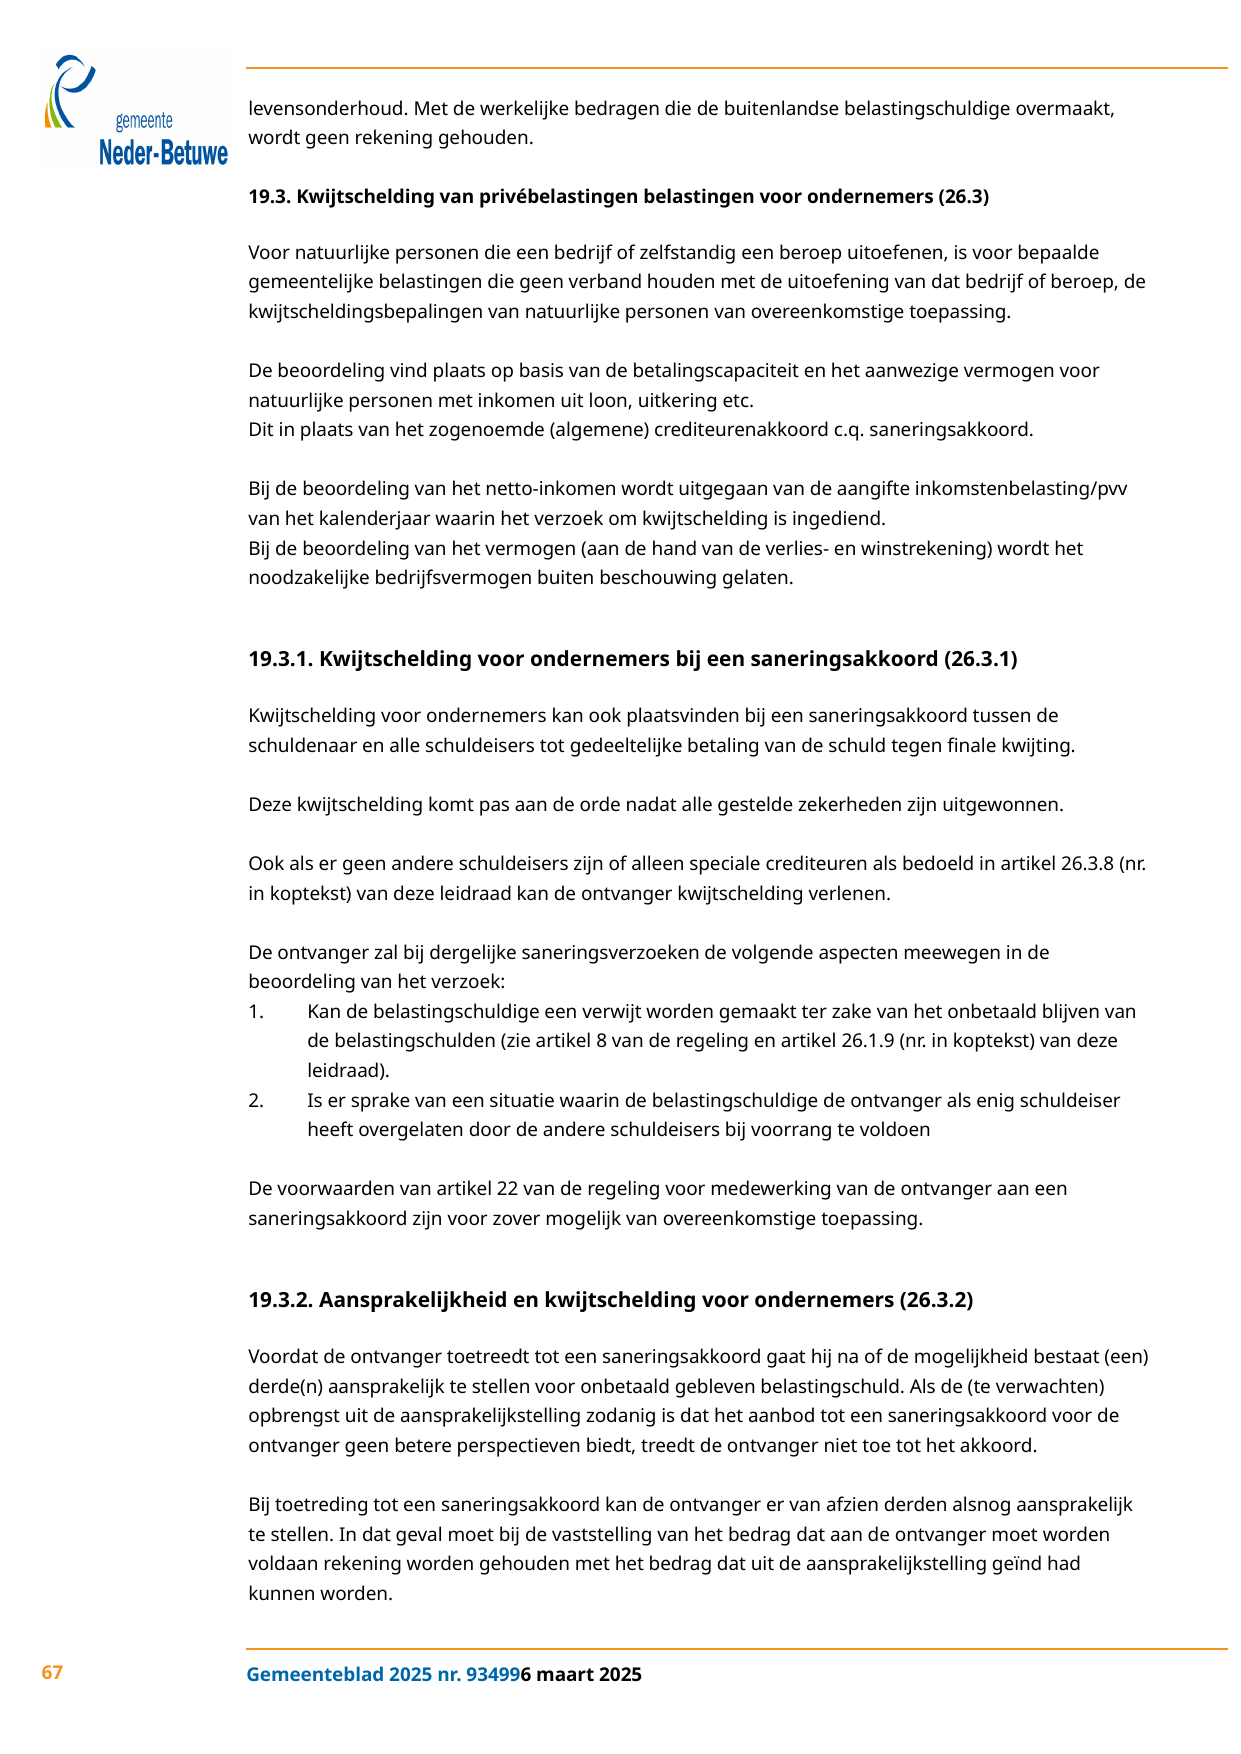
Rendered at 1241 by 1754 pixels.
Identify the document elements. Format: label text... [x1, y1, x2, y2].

text De beoordeling vind plaats op basis van de betalingscapaciteit en het aanwezige vermogen voor natuurlijke personen met inkomen uit loon, uitkering etc. [248, 357, 1152, 412]
picture [41, 47, 231, 172]
list Kan de belastingschuldige een verwijt worden gemaakt ter zake van het onbetaald blijven van de belastingschulden (zie artikel 8 van de regeling en artikel 26.1.9 (nr. in koptekst) van deze leidraad). [248, 998, 1152, 1083]
text 19.3. Kwijtschelding van privébelastingen belastingen voor ondernemers (26.3) [248, 183, 1152, 209]
list Is er sprake van een situatie waarin de belastingschuldige de ontvanger als enig schuldeiser heeft overgelaten door de andere schuldeisers bij voorrang te voldoen [248, 1087, 1152, 1142]
text De voorwaarden van artikel 22 van de regeling voor medewerking van de ontvanger aan een saneringsakkoord zijn voor zover mogelijk van overeenkomstige toepassing. [248, 1176, 1152, 1231]
text Bij de beoordeling van het vermogen (aan de hand van de verlies- en winstrekening) wordt het noodzakelijke bedrijfsvermogen buiten beschouwing gelaten. [248, 535, 1152, 590]
text Bij de beoordeling van het netto-inkomen wordt uitgegaan van de aangifte inkomstenbelasting/pvv van het kalenderjaar waarin het verzoek om kwijtschelding is ingediend. [248, 476, 1152, 531]
text Bij toetreding tot een saneringsakkoord kan de ontvanger er van afzien derden alsnog aansprakelijk te stellen. In dat geval moet bij de vaststelling van het bedrag dat aan de ontvanger moet worden voldaan rekening worden gehouden met het bedrag dat uit de aansprakelijkstelling geïnd had kunnen worden. [248, 1491, 1152, 1606]
text Kwijtschelding voor ondernemers kan ook plaatsvinden bij een saneringsakkoord tussen de schuldenaar en alle schuldeisers tot gedeeltelijke betaling van de schuld tegen finale kwijting. [248, 702, 1152, 758]
text Voor natuurlijke personen die een bedrijf of zelfstandig een beroep uitoefenen, is voor bepaalde gemeentelijke belastingen die geen verband houden met de uitoefening van dat bedrijf of beroep, de kwijtscheldingsbepalingen van natuurlijke personen van overeenkomstige toepassing. [248, 239, 1152, 324]
text De ontvanger zal bij dergelijke saneringsverzoeken de volgende aspecten meewegen in de beoordeling van het verzoek: [248, 939, 1152, 994]
text levensonderhoud. Met de werkelijke bedragen die de buitenlandse belastingschuldige overmaakt, wordt geen rekening gehouden. [248, 95, 1152, 150]
text Deze kwijtschelding komt pas aan de orde nadat alle gestelde zekerheden zijn uitgewonnen. [248, 791, 1152, 817]
text 19.3.1. Kwijtschelding voor ondernemers bij een saneringsakkoord (26.3.1) [248, 644, 1152, 673]
text Dit in plaats van het zogenoemde (algemene) crediteurenakkoord c.q. saneringsakkoord. [248, 416, 1152, 442]
text Voordat de ontvanger toetreedt tot een saneringsakkoord gaat hij na of de mogelijkheid bestaat (een) derde(n) aansprakelijk te stellen voor onbetaald gebleven belastingschuld. Als de (te verwachten) opbrengst uit de aansprakelijkstelling zodanig is dat het aanbod tot een saneringsakkoord voor de ontvanger geen betere perspectieven biedt, treedt de ontvanger niet toe tot het akkoord. [248, 1343, 1152, 1458]
text 19.3.2. Aansprakelijkheid en kwijtschelding voor ondernemers (26.3.2) [248, 1285, 1152, 1314]
text Ook als er geen andere schuldeisers zijn of alleen speciale crediteuren als bedoeld in artikel 26.3.8 (nr. in koptekst) van deze leidraad kan de ontvanger kwijtschelding verlenen. [248, 850, 1152, 906]
